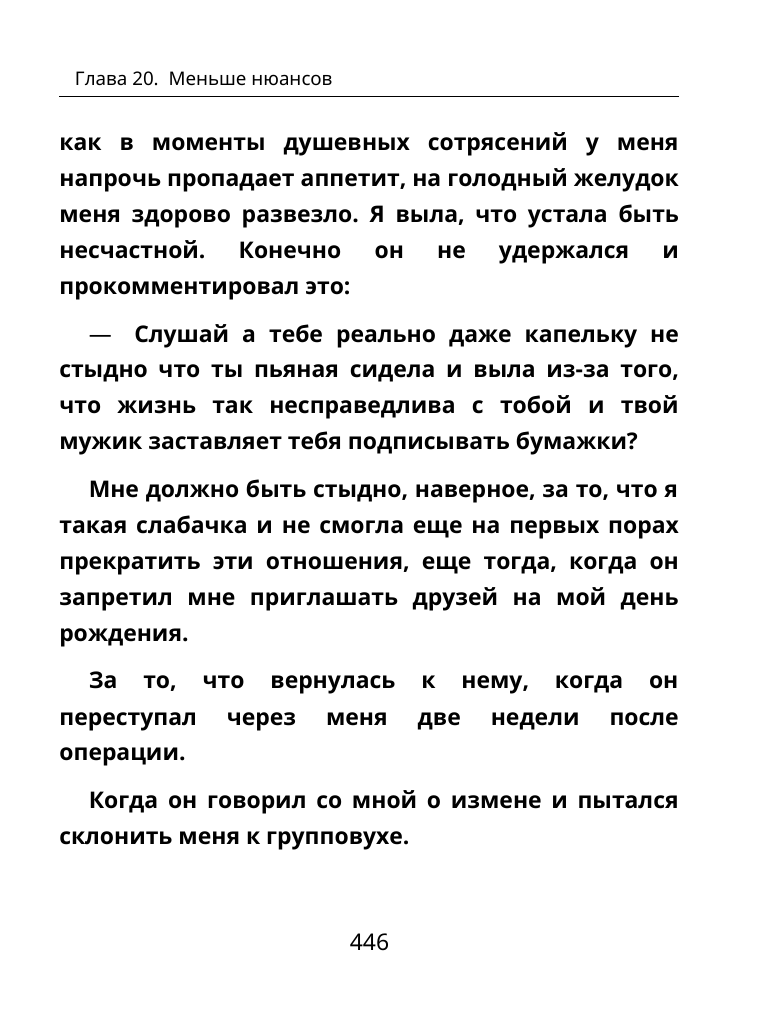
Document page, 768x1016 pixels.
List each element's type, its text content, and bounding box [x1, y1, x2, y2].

list Слушай а тебе реально даже капельку не стыдно что ты пьяная сидела и выла из-за того, что жизнь так несправедлива с тобой и твой мужик заставляет тебя подписывать бумажки? [59, 317, 679, 457]
text Мне должно быть стыдно, наверное, за то, что я такая слабачка и не смогла еще на первых порах прекратить эти отношения, еще тогда, когда он запретил мне приглашать друзей на мой день рождения. [59, 473, 679, 648]
text Когда он говорил со мной о измене и пытался склонить меня к групповухе. [59, 784, 679, 851]
text как в моменты душевных сотрясений у меня напрочь пропадает аппетит, на голодный желудок меня здорово развезло. Я выла, что устала быть несчастной. Конечно он не удержался и прокомментировал это: [59, 126, 679, 301]
text За то, что вернулась к нему, когда он переступал через меня две недели после операции. [59, 664, 679, 768]
